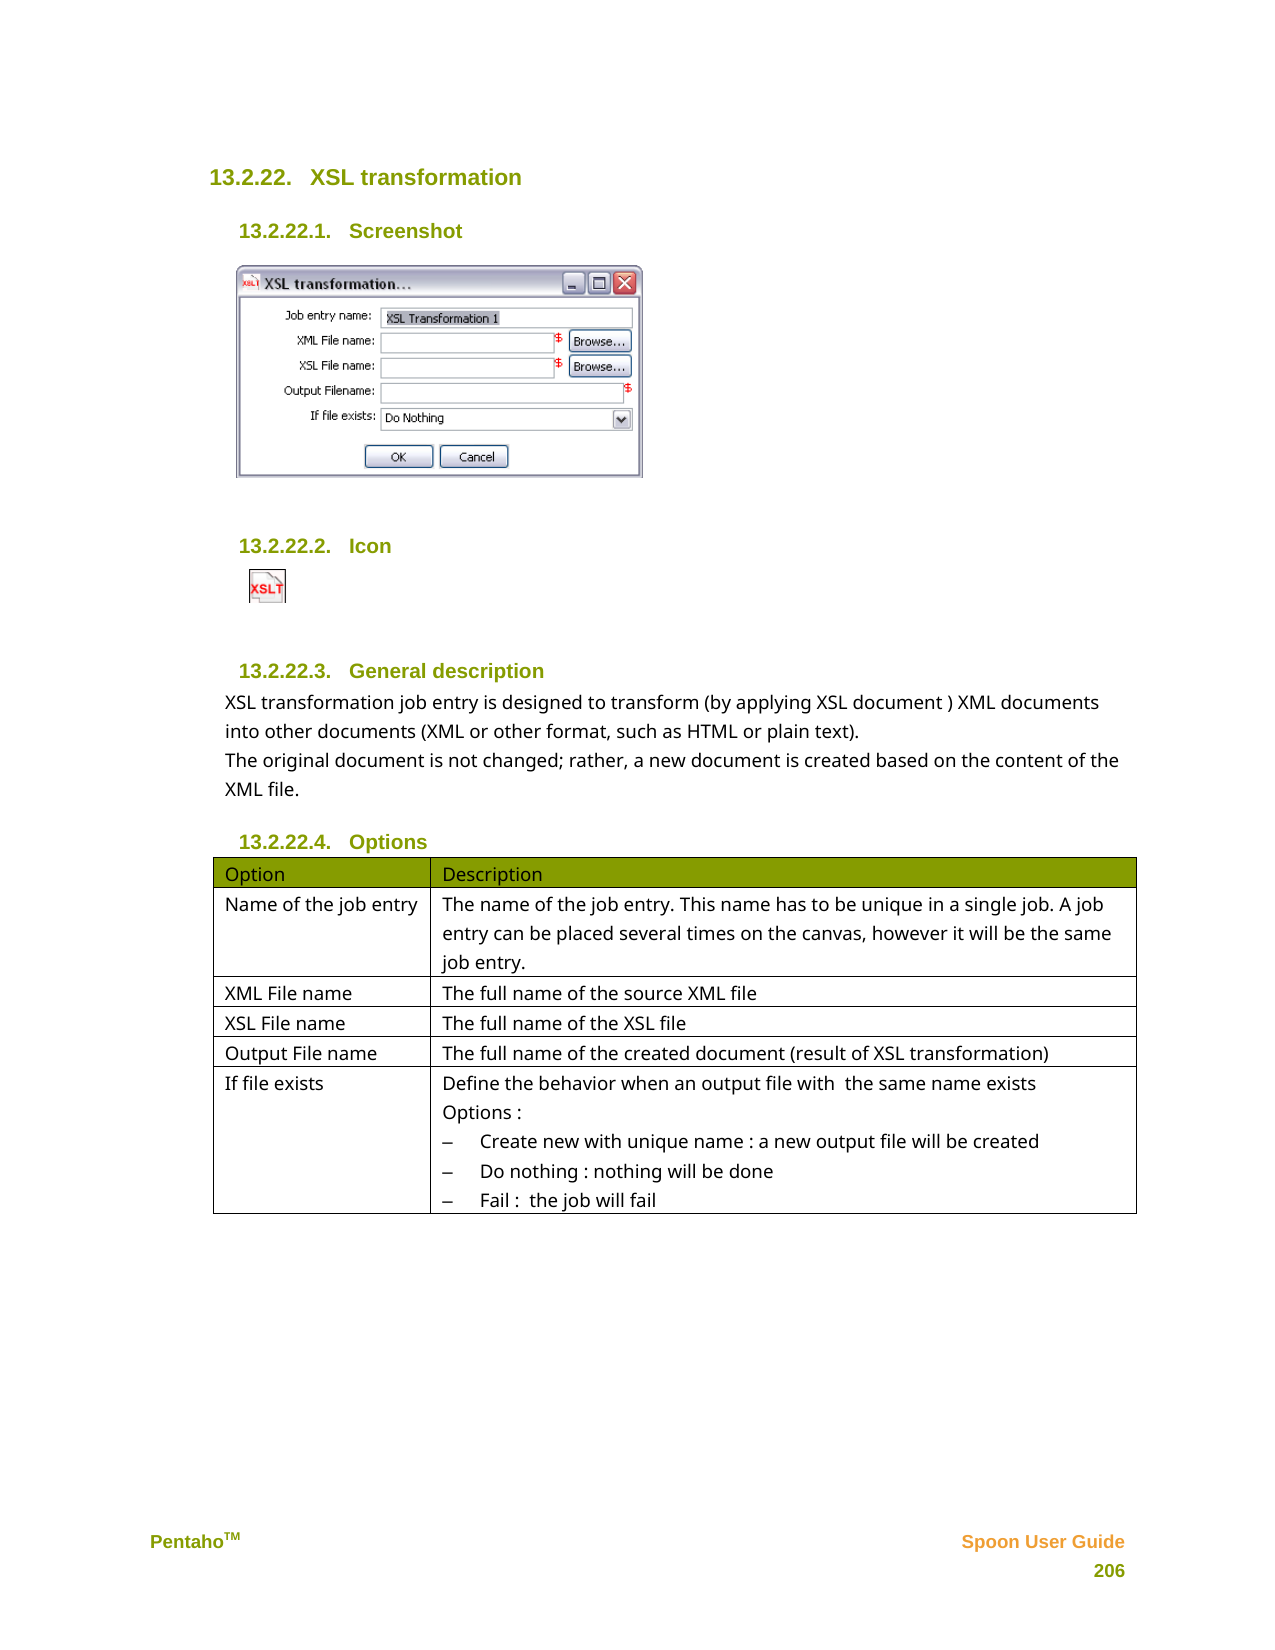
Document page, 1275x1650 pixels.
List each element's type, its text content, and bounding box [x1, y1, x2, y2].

subtitle Options [239, 821, 1125, 856]
table_cell If file exists [214, 1067, 430, 1213]
text XSL transformation job entry is designed to transform (by applying XSL document ) XML documents into other documents (XML or other format, such as HTML or plain text). [225, 686, 1125, 744]
table_header Description [431, 858, 1136, 887]
table_cell Output File name [214, 1037, 430, 1066]
text The original document is not changed; rather, a new document is created based on the content of the XML file. [225, 744, 1125, 803]
table_cell The full name of the created document (result of XSL transformation) [431, 1037, 1136, 1066]
table_cell XML File name [214, 977, 430, 1006]
table_cell The full name of the source XML file [431, 977, 1136, 1006]
table_header Option [214, 858, 430, 887]
subtitle Screenshot [239, 211, 1125, 246]
subtitle General description [239, 651, 1125, 685]
subtitle Icon [239, 525, 1125, 560]
table_cell XSL File name [214, 1007, 430, 1036]
subtitle XSL transformation [209, 157, 1125, 192]
table_cell Name of the job entry [214, 888, 430, 976]
table_cell Define the behavior when an output file with the same name exists Options : Create new with unique name : a new output file will be created Do nothing : nothing will be done Fail : the job will fail [431, 1067, 1136, 1213]
table_cell The full name of the XSL file [431, 1007, 1136, 1036]
table_cell The name of the job entry. This name has to be unique in a single job. A job entry can be placed several times on the canvas, however it will be the same job entry. [431, 888, 1136, 976]
